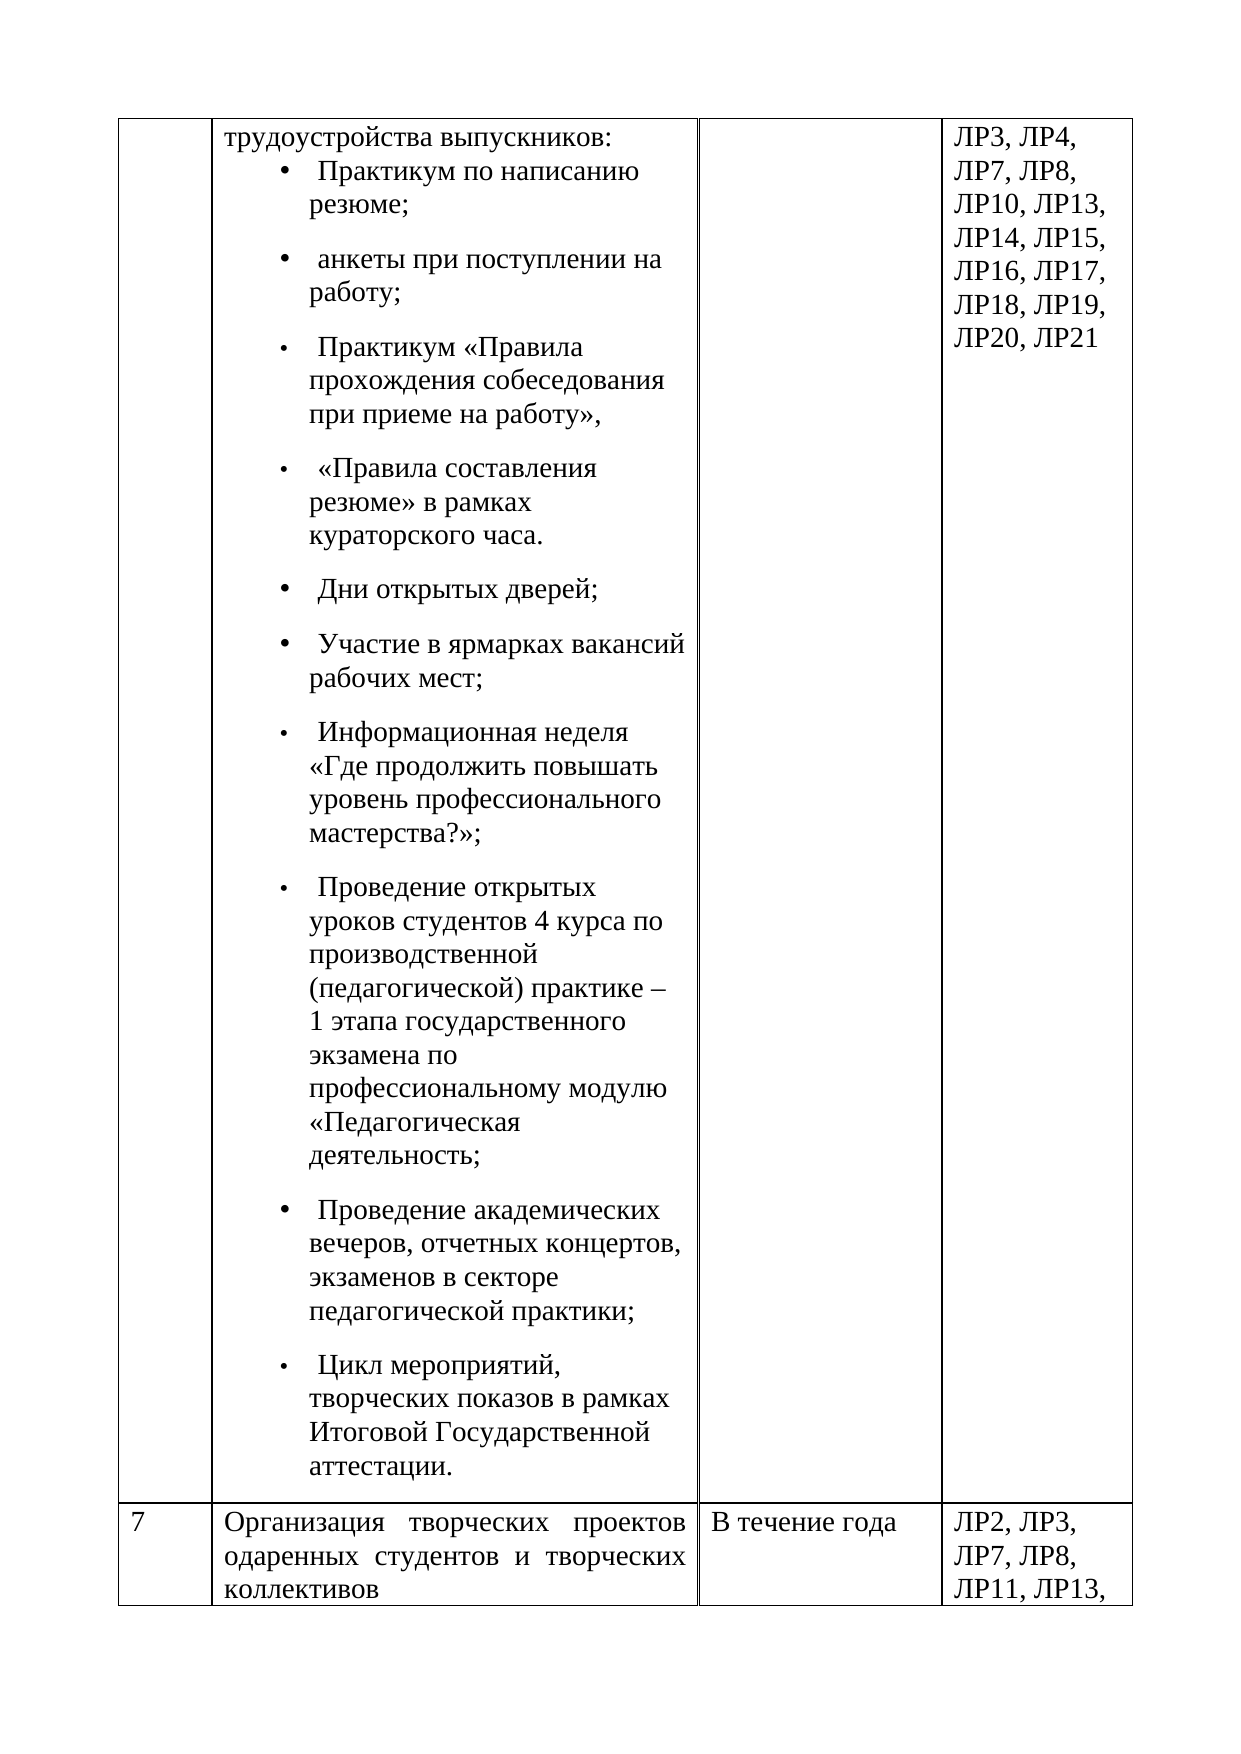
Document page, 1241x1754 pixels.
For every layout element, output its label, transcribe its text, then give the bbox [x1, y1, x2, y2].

table_cell [700, 119, 941, 1502]
table_cell В течение года [700, 1504, 941, 1605]
table_cell трудоустройства выпускников: Практикум по написанию резюме; анкеты при поступлении на работу; Практикум «Правила прохождения собеседования при приеме на работу», «Правила составления резюме» в рамках кураторского часа. Дни открытых дверей; Участие в ярмарках вакансий рабочих мест; Информационная неделя «Где продолжить повышать уровень профессионального мастерства?»; Проведение открытых уроков студентов 4 курса по производственной (педагогической) практике – 1 этапа государственного экзамена по профессиональному модулю «Педагогическая деятельность; Проведение академических вечеров, отчетных концертов, экзаменов в секторе педагогической практики; Цикл мероприятий, творческих показов в рамках Итоговой Государственной аттестации. [213, 119, 697, 1502]
table_cell ЛР3, ЛР4, ЛР7, ЛР8, ЛР10, ЛР13, ЛР14, ЛР15, ЛР16, ЛР17, ЛР18, ЛР19, ЛР20, ЛР21 [943, 119, 1132, 1502]
table_cell [119, 119, 211, 1502]
table_cell 7 [119, 1504, 211, 1605]
table_cell Организация творческих проектов одаренных студентов и творческих коллективов [213, 1504, 697, 1605]
table_cell ЛР2, ЛР3, ЛР7, ЛР8, ЛР11, ЛР13, [943, 1504, 1132, 1605]
